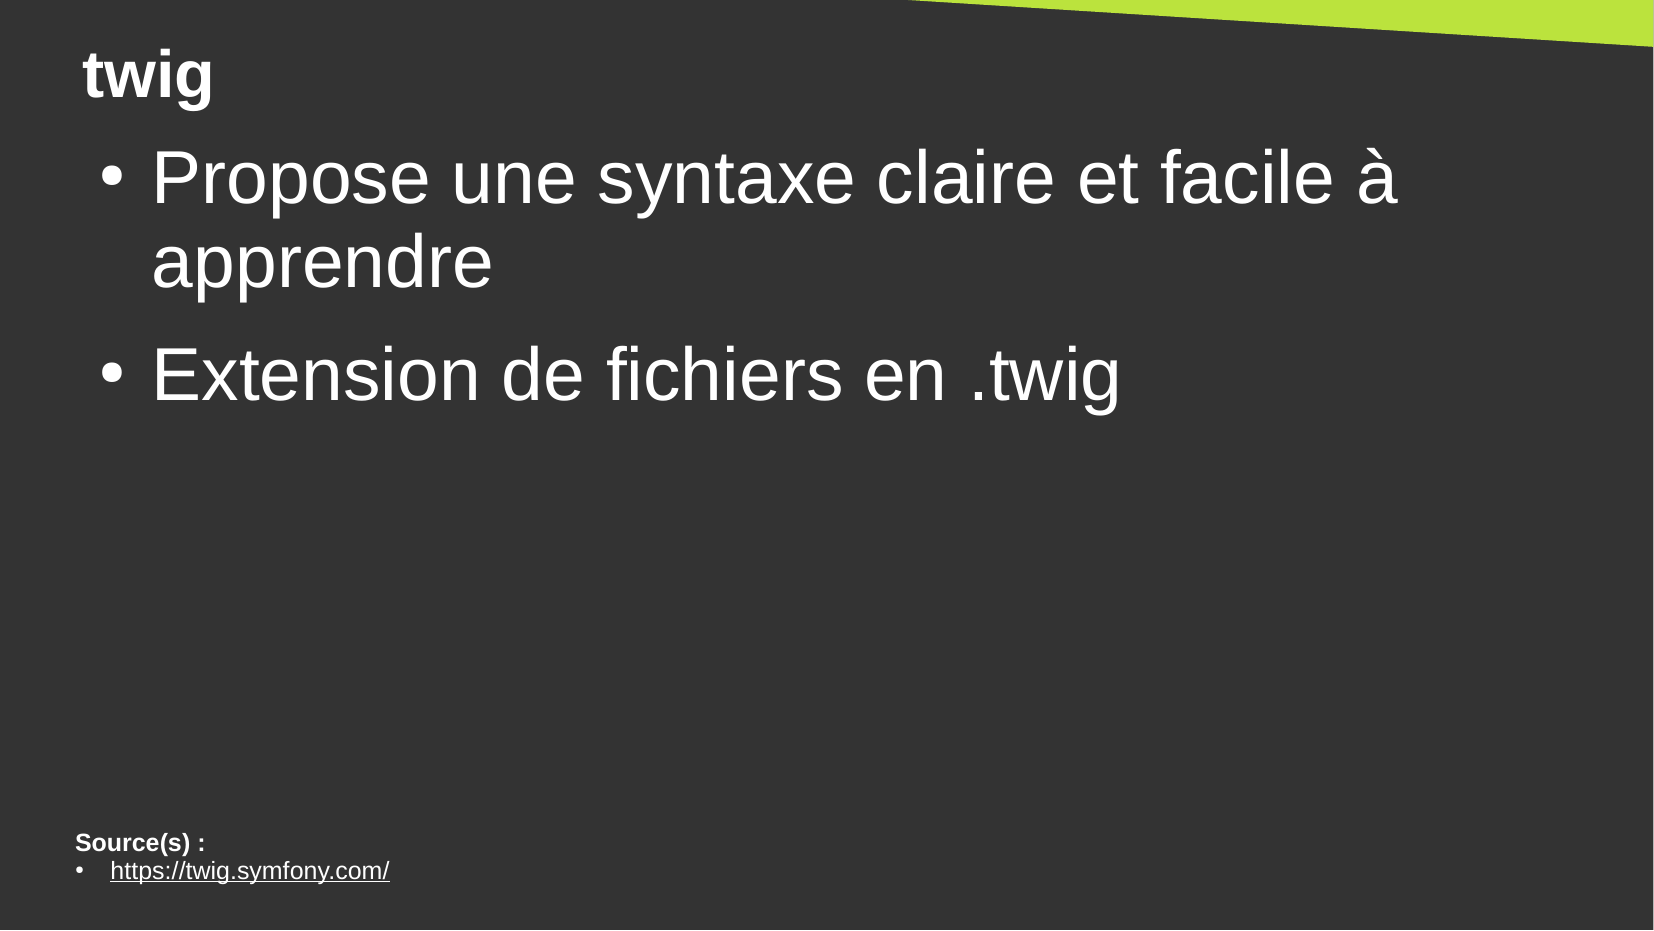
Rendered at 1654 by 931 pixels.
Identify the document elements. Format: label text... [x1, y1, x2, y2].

title twig [82, 37, 1571, 112]
text_box [908, 0, 1654, 47]
text_box Source(s) : https://twig.symfony.com/ [60, 821, 1546, 931]
list Propose une syntaxe claire et facile à apprendre Extension de fichiers en .twig [80, 135, 1619, 502]
